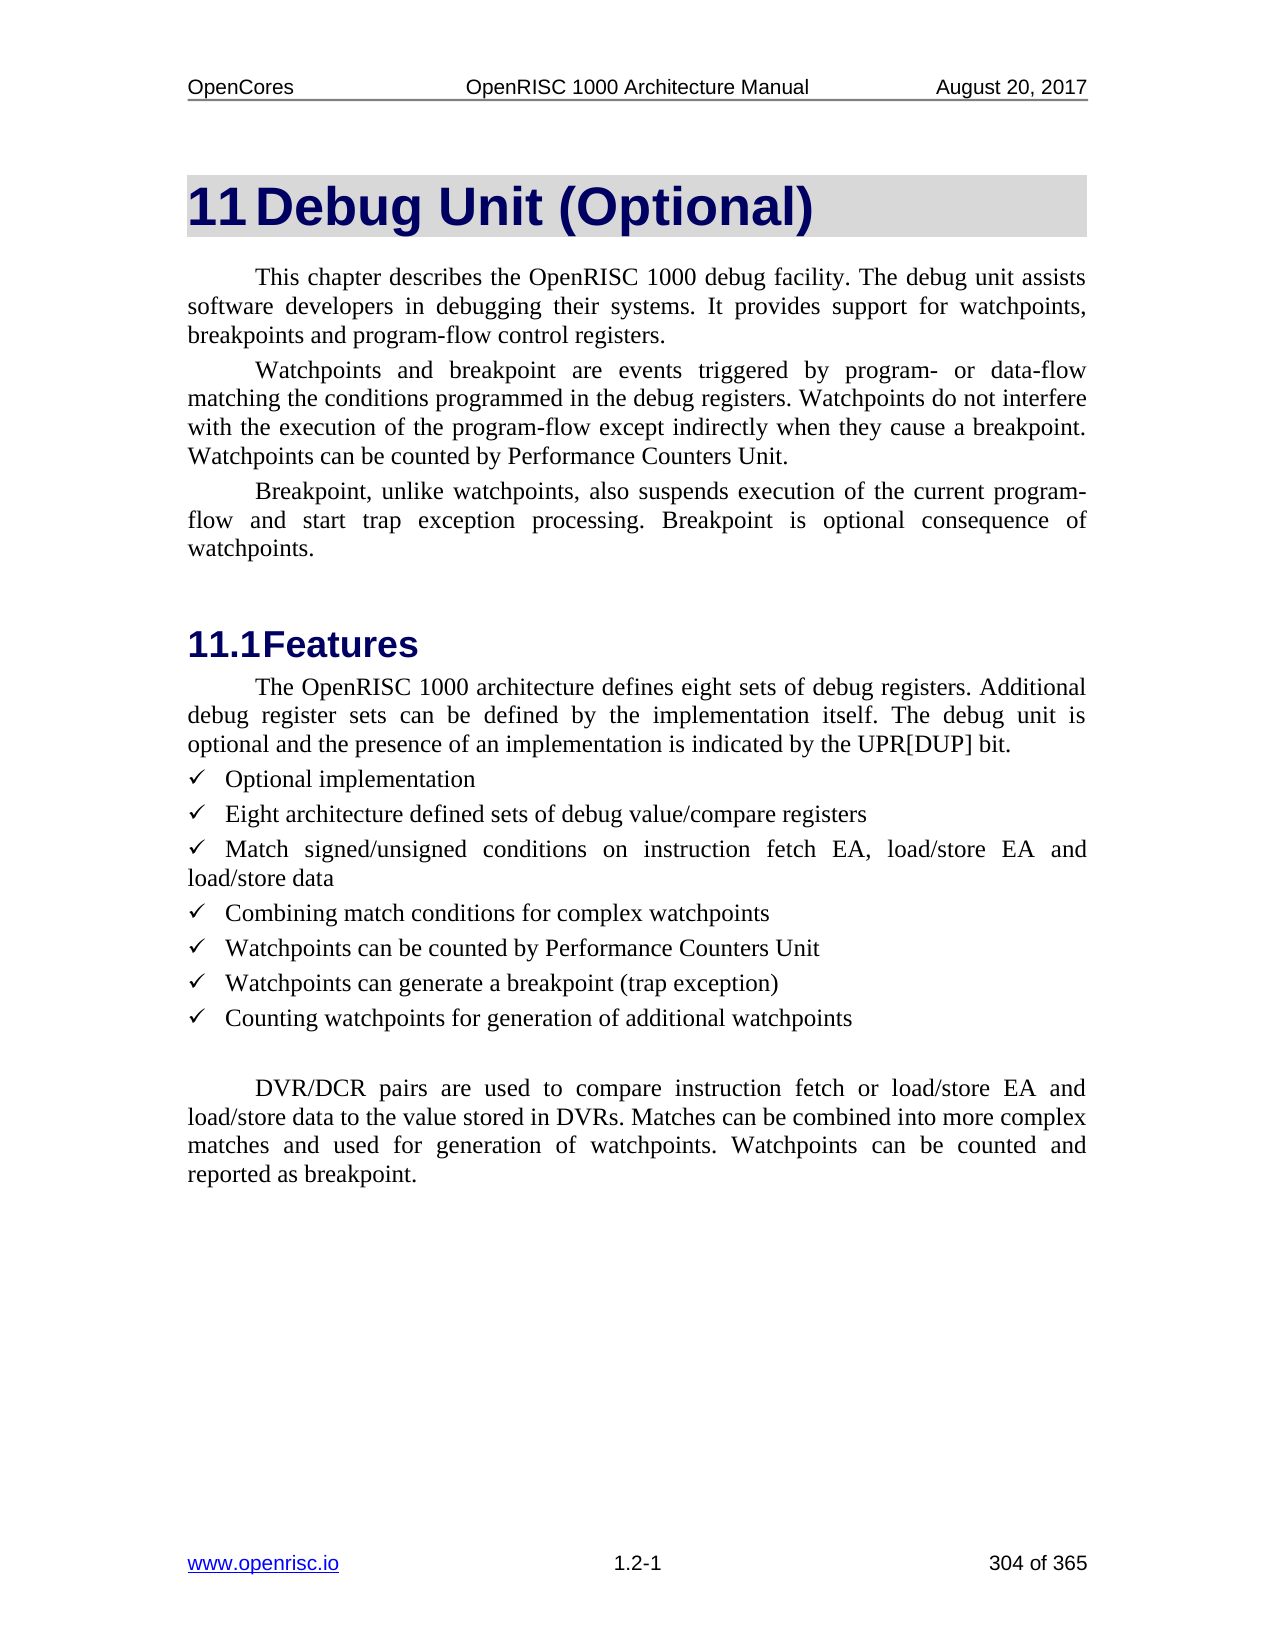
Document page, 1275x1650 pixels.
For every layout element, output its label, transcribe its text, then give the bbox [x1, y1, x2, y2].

subtitle Debug Unit (Optional) [187, 175, 1087, 237]
text Watchpoints and breakpoint are events triggered by program- or data-flow matching the conditions programmed in the debug registers. Watchpoints do not interfere with the execution of the program-flow except indirectly when they cause a breakpoint. Watchpoints can be counted by Performance Counters Unit. [187, 355, 1087, 470]
text The OpenRISC 1000 architecture defines eight sets of debug registers. Additional debug register sets can be defined by the implementation itself. The debug unit is optional and the presence of an implementation is indicated by the UPR[DUP] bit. [187, 672, 1087, 758]
list Eight architecture defined sets of debug value/compare registers [187, 799, 1087, 828]
list Optional implementation [187, 764, 1087, 793]
list Watchpoints can generate a breakpoint (trap exception) [187, 968, 1087, 997]
text Breakpoint, unlike watchpoints, also suspends execution of the current program-flow and start trap exception processing. Breakpoint is optional consequence of watchpoints. [187, 476, 1087, 562]
list Match signed/unsigned conditions on instruction fetch EA, load/store EA and load/store data [187, 834, 1087, 892]
subtitle Features [187, 622, 1087, 665]
text This chapter describes the OpenRISC 1000 debug facility. The debug unit assists software developers in debugging their systems. It provides support for watchpoints, breakpoints and program-flow control registers. [187, 262, 1087, 348]
list Watchpoints can be counted by Performance Counters Unit [187, 933, 1087, 962]
text DVR/DCR pairs are used to compare instruction fetch or load/store EA and load/store data to the value stored in DVRs. Matches can be combined into more complex matches and used for generation of watchpoints. Watchpoints can be counted and reported as breakpoint. [187, 1073, 1087, 1188]
list Counting watchpoints for generation of additional watchpoints [187, 1003, 1087, 1032]
list Combining match conditions for complex watchpoints [187, 898, 1087, 927]
